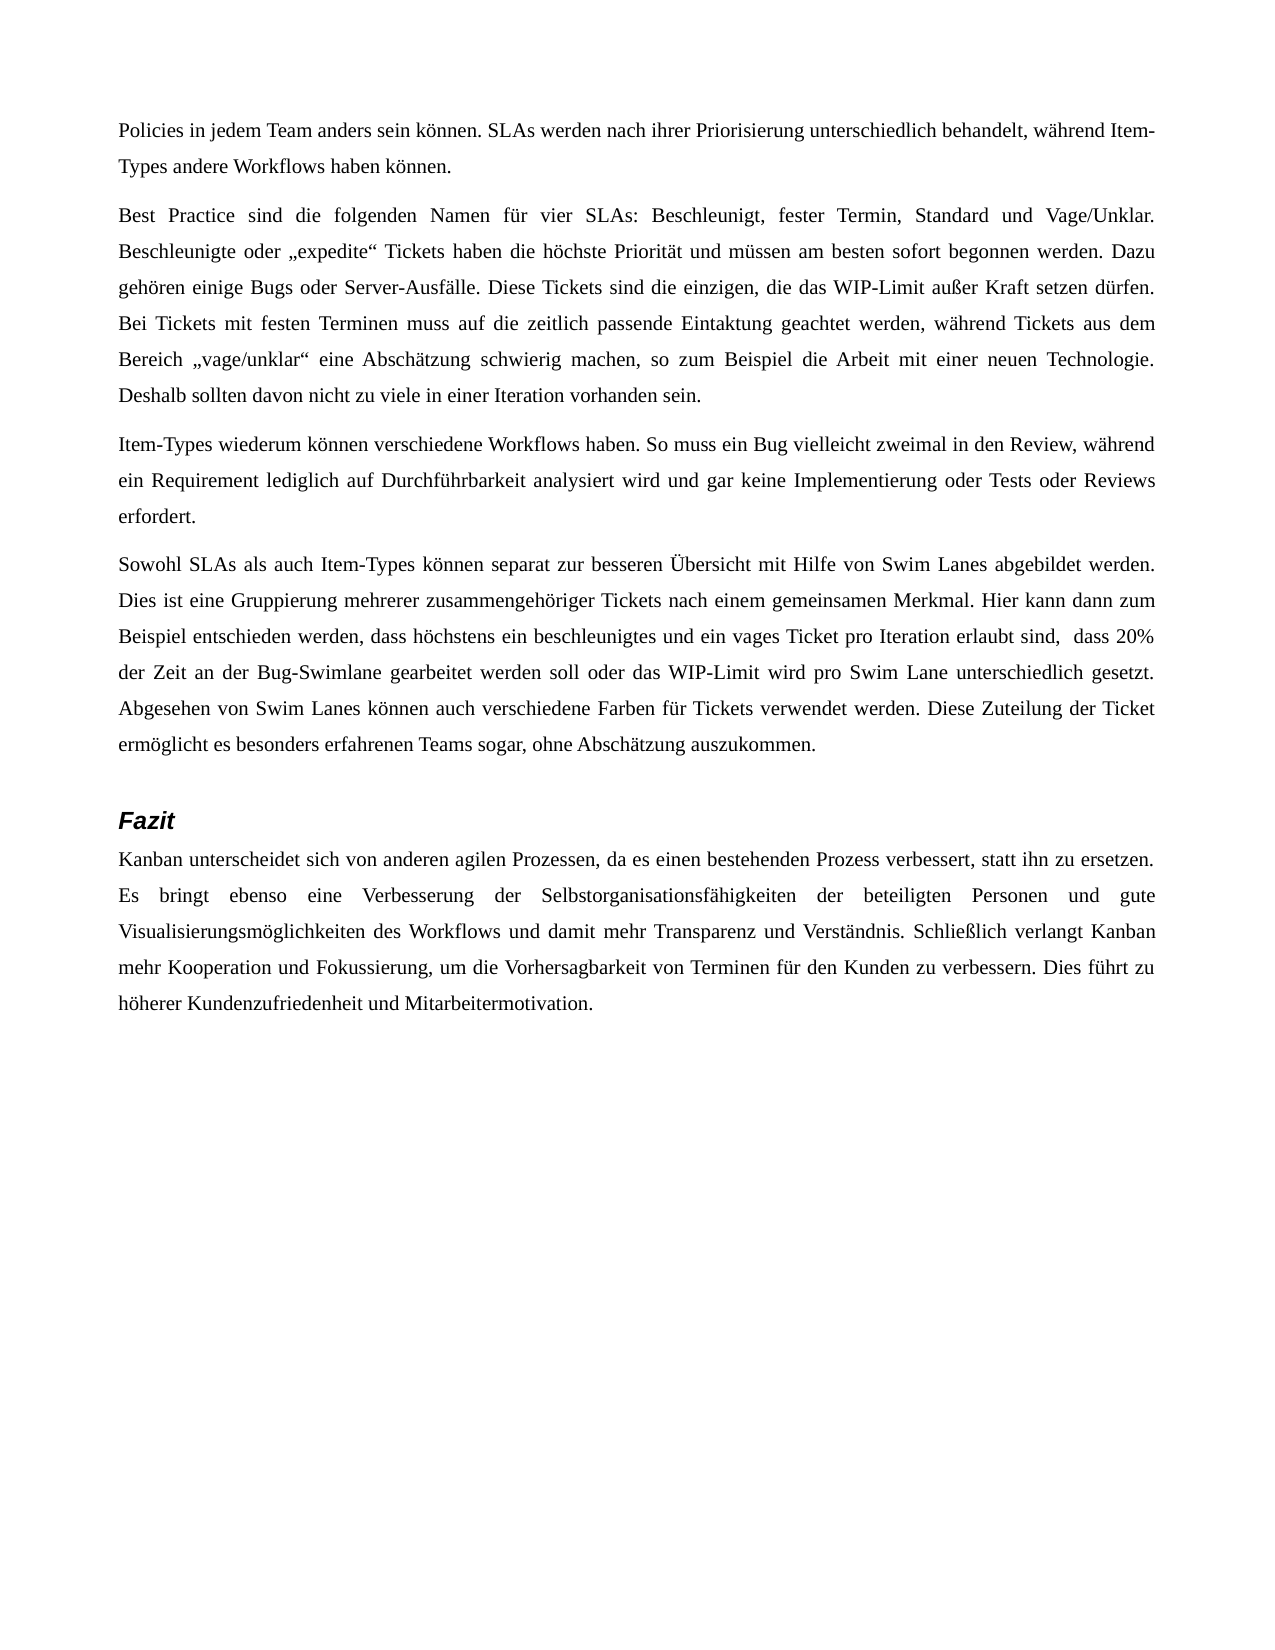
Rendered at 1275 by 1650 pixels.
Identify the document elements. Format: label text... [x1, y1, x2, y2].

subtitle Fazit [118, 806, 1157, 834]
text Sowohl SLAs als auch Item-Types können separat zur besseren Übersicht mit Hilfe von Swim Lanes abgebildet werden. Dies ist eine Gruppierung mehrerer zusammengehöriger Tickets nach einem gemeinsamen Merkmal. Hier kann dann zum Beispiel entschieden werden, dass höchstens ein beschleunigtes und ein vages Ticket pro Iteration erlaubt sind, dass 20% der Zeit an der Bug-Swimlane gearbeitet werden soll oder das WIP-Limit wird pro Swim Lane unterschiedlich gesetzt. Abgesehen von Swim Lanes können auch verschiedene Farben für Tickets verwendet werden. Diese Zuteilung der Ticket ermöglicht es besonders erfahrenen Teams sogar, ohne Abschätzung auszukommen. [118, 552, 1157, 756]
text Kanban unterscheidet sich von anderen agilen Prozessen, da es einen bestehenden Prozess verbessert, statt ihn zu ersetzen. Es bringt ebenso eine Verbesserung der Selbstorganisationsfähigkeiten der beteiligten Personen und gute Visualisierungsmöglichkeiten des Workflows und damit mehr Transparenz und Verständnis. Schließlich verlangt Kanban mehr Kooperation und Fokussierung, um die Vorhersagbarkeit von Terminen für den Kunden zu verbessern. Dies führt zu höherer Kundenzufriedenheit und Mitarbeitermotivation. [118, 847, 1157, 1015]
text Best Practice sind die folgenden Namen für vier SLAs: Beschleunigt, fester Termin, Standard und Vage/Unklar. Beschleunigte oder „expedite“ Tickets haben die höchste Priorität und müssen am besten sofort begonnen werden. Dazu gehören einige Bugs oder Server-Ausfälle. Diese Tickets sind die einzigen, die das WIP-Limit außer Kraft setzen dürfen. Bei Tickets mit festen Terminen muss auf die zeitlich passende Eintaktung geachtet werden, während Tickets aus dem Bereich „vage/unklar“ eine Abschätzung schwierig machen, so zum Beispiel die Arbeit mit einer neuen Technologie. Deshalb sollten davon nicht zu viele in einer Iteration vorhanden sein. [118, 203, 1157, 407]
text Policies in jedem Team anders sein können. SLAs werden nach ihrer Priorisierung unterschiedlich behandelt, während Item-Types andere Workflows haben können. [118, 118, 1157, 178]
text Item-Types wiederum können verschiedene Workflows haben. So muss ein Bug vielleicht zweimal in den Review, während ein Requirement lediglich auf Durchführbarkeit analysiert wird und gar keine Implementierung oder Tests oder Reviews erfordert. [118, 431, 1157, 528]
